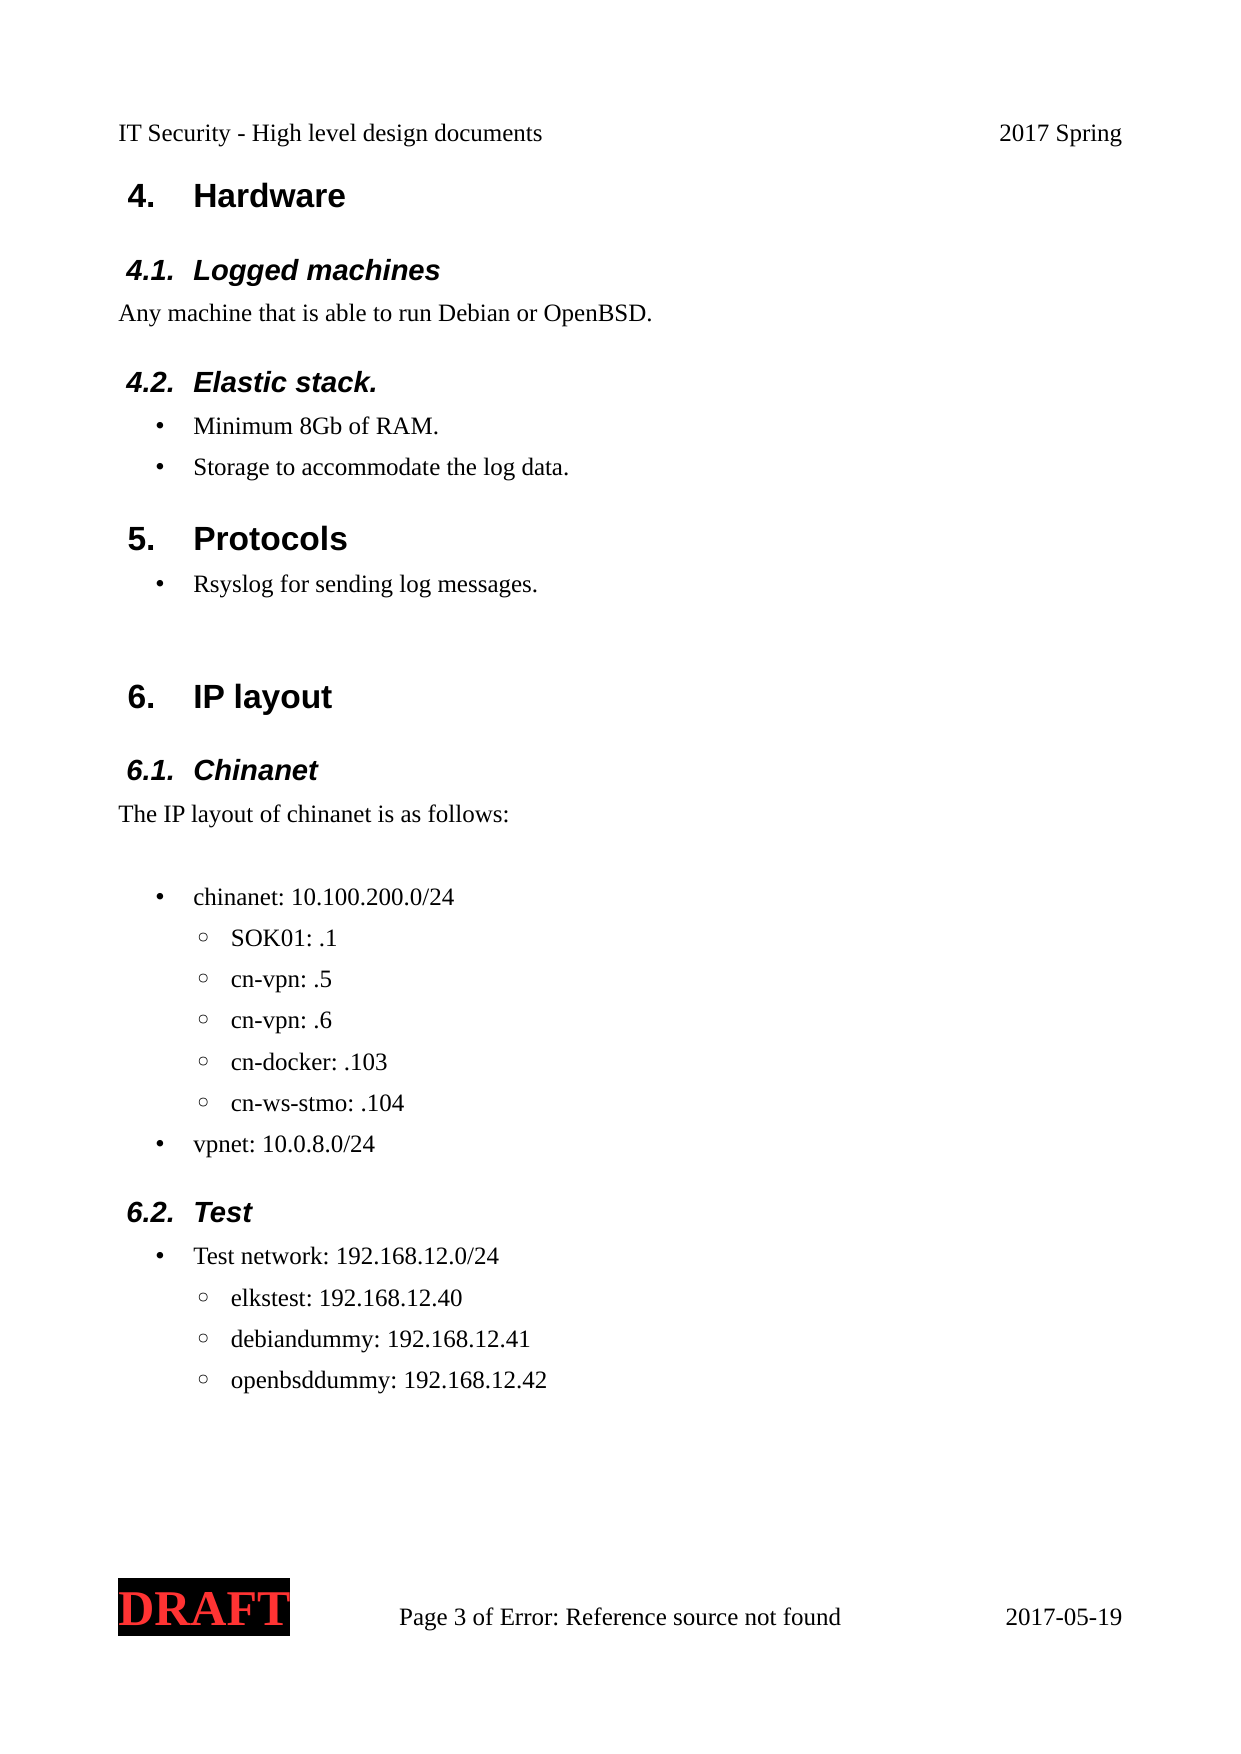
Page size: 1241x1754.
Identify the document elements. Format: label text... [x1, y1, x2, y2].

subtitle Logged machines [118, 252, 1122, 286]
subtitle Chinanet [118, 753, 1122, 787]
text Any machine that is able to run Debian or OpenBSD. [118, 298, 1122, 327]
list cn-ws-stmo: .104 [193, 1088, 1122, 1117]
subtitle Hardware [118, 176, 1122, 215]
list debiandummy: 192.168.12.41 [193, 1324, 1122, 1353]
subtitle Protocols [118, 518, 1122, 557]
list SOK01: .1 [193, 923, 1122, 952]
list cn-vpn: .6 [193, 1005, 1122, 1034]
list vpnet: 10.0.8.0/24 [156, 1129, 1122, 1158]
subtitle Elastic stack. [118, 365, 1122, 398]
text The IP layout of chinanet is as follows: [118, 799, 1122, 828]
list cn-docker: .103 [193, 1047, 1122, 1075]
list chinanet: 10.100.200.0/24 [156, 882, 1122, 910]
list Minimum 8Gb of RAM. [156, 411, 1122, 439]
list Rsyslog for sending log messages. [156, 569, 1122, 598]
list Test network: 192.168.12.0/24 [156, 1241, 1122, 1270]
list openbsddummy: 192.168.12.42 [193, 1365, 1122, 1394]
list cn-vpn: .5 [193, 964, 1122, 993]
subtitle IP layout [118, 677, 1122, 716]
list Storage to accommodate the log data. [156, 452, 1122, 481]
subtitle Test [118, 1195, 1122, 1229]
list elkstest: 192.168.12.40 [193, 1283, 1122, 1311]
